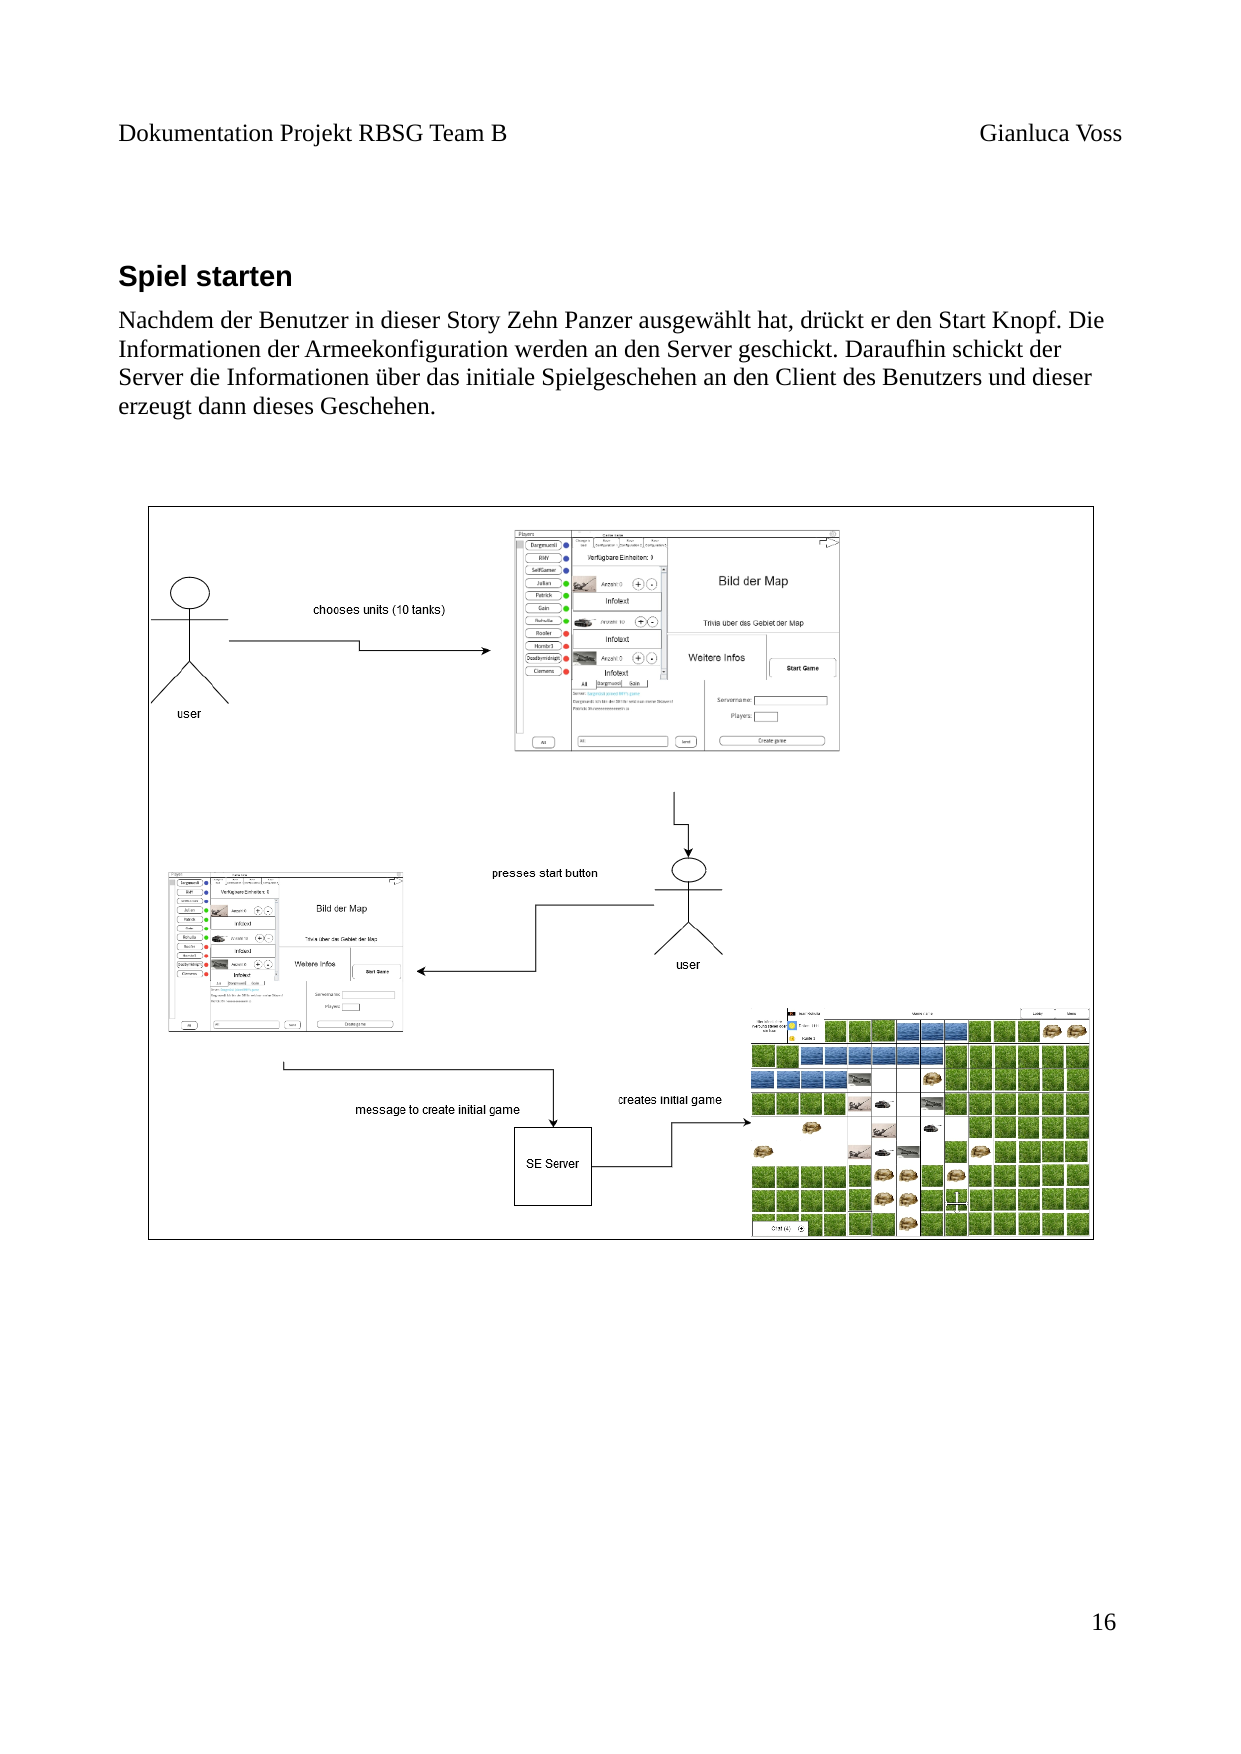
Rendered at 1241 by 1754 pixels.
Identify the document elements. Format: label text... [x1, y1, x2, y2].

picture [150, 509, 1090, 1237]
text Nachdem der Benutzer in dieser Story Zehn Panzer ausgewählt hat, drückt er den Start Knopf. Die Informationen der Armeekonfiguration werden an den Server geschickt. Daraufhin schickt der Server die Informationen über das initiale Spielgeschehen an den Client des Benutzers und dieser erzeugt dann dieses Geschehen. [118, 305, 1122, 420]
subtitle Spiel starten [118, 259, 1122, 292]
